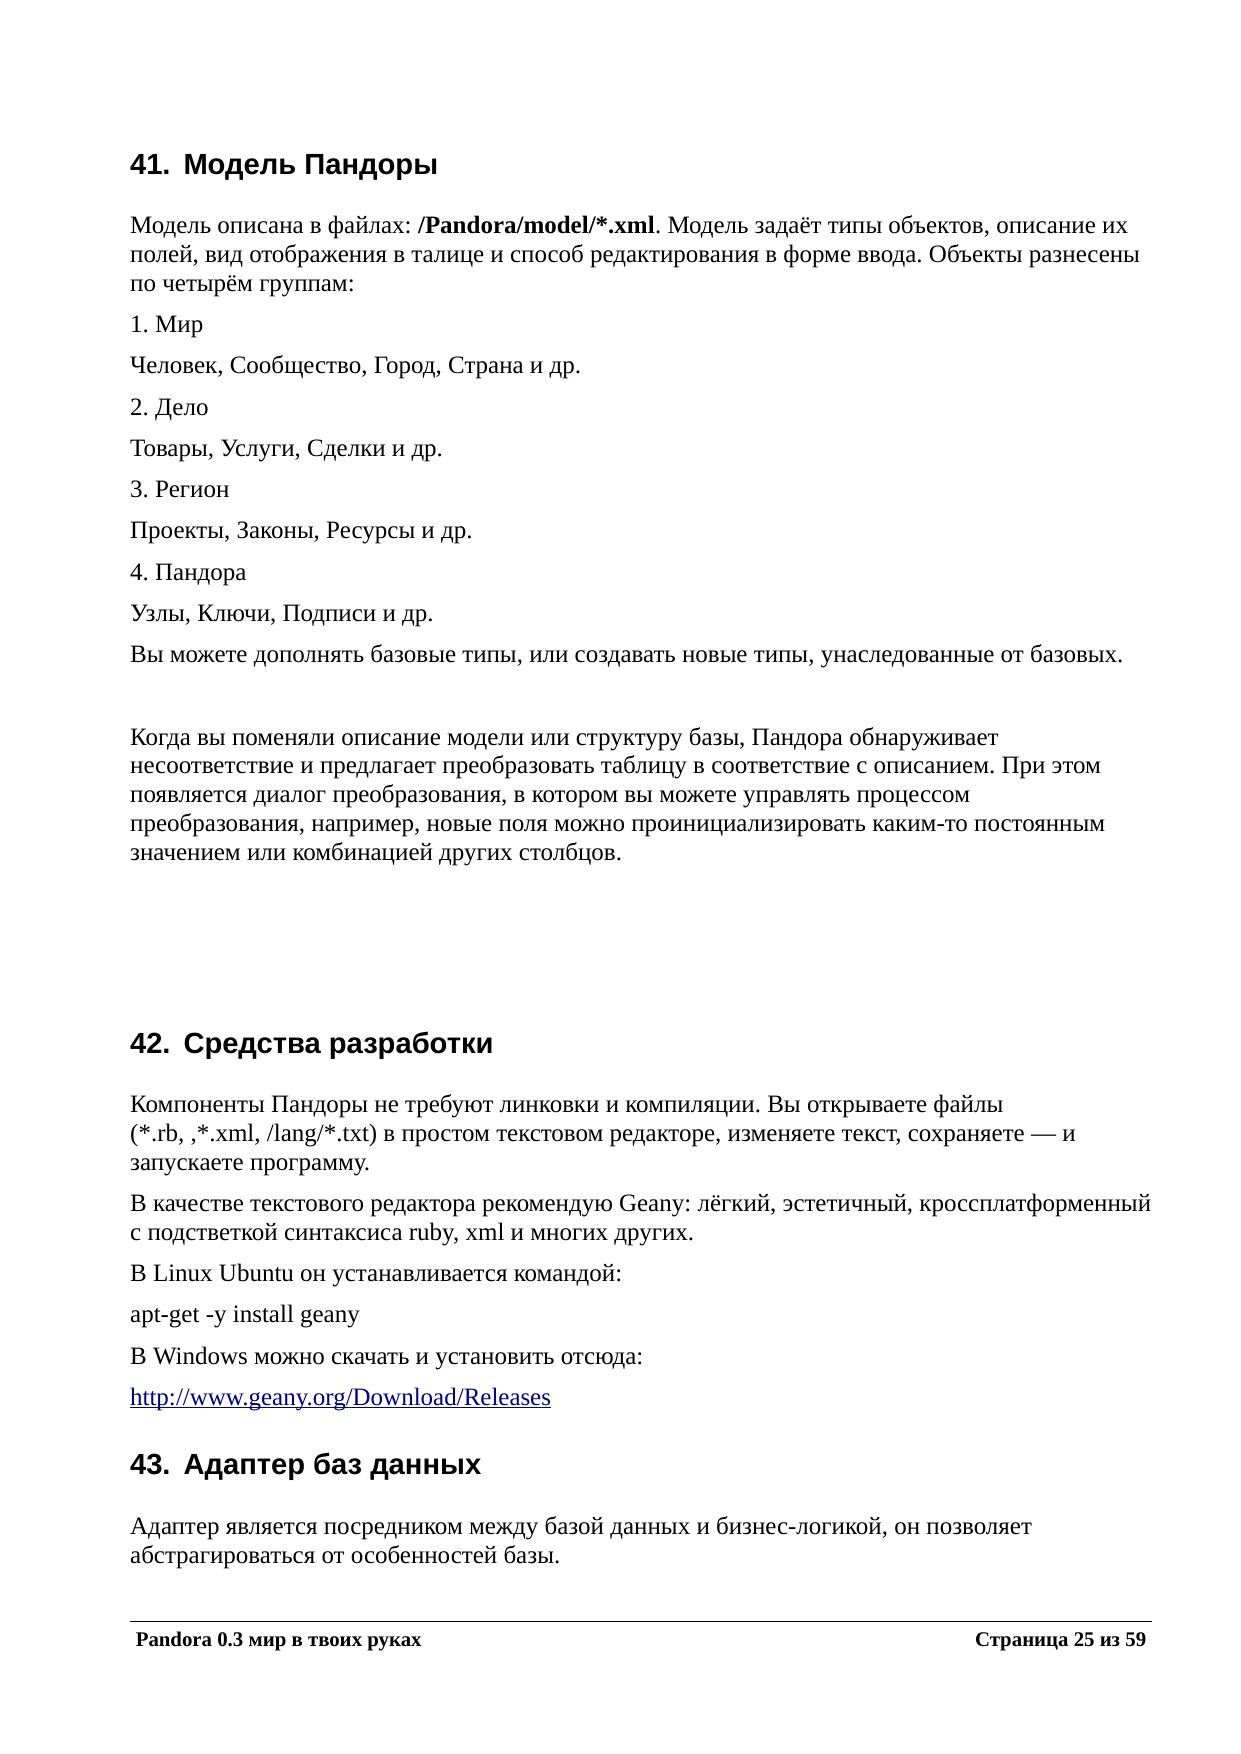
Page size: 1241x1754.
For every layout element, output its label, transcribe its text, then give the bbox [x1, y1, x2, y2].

text Товары, Услуги, Сделки и др. [130, 433, 1152, 462]
text Проекты, Законы, Ресурсы и др. [130, 515, 1152, 544]
text Вы можете дополнять базовые типы, или создавать новые типы, унаследованные от базовых. [130, 639, 1152, 668]
text 4. Пандора [130, 557, 1152, 585]
text Компоненты Пандоры не требуют линковки и компиляции. Вы открываете файлы (*.rb, ,*.xml, /lang/*.txt) в простом текстовом редакторе, изменяете текст, сохраняете — и запускаете программу. [130, 1089, 1152, 1176]
text http://www.geany.org/Download/Releases [130, 1382, 1152, 1411]
text 2. Дело [130, 392, 1152, 420]
subtitle Модель Пандоры [130, 147, 1152, 180]
text Узлы, Ключи, Подписи и др. [130, 598, 1152, 627]
text apt-get -y install geany [130, 1299, 1152, 1328]
subtitle Адаптер баз данных [130, 1447, 1152, 1481]
text Когда вы поменяли описание модели или структуру базы, Пандора обнаруживает несоответствие и предлагает преобразовать таблицу в соответствие с описанием. При этом появляется диалог преобразования, в котором вы можете управлять процессом преобразования, например, новые поля можно проинициализировать каким-то постоянным значением или комбинацией других столбцов. [130, 722, 1152, 865]
text Модель описана в файлах: /Pandora/model/*.xml. Модель задаёт типы объектов, описание их полей, вид отображения в талице и способ редактирования в форме ввода. Объекты разнесены по четырём группам: [130, 210, 1152, 297]
text 1. Мир [130, 309, 1152, 338]
subtitle Средства разработки [130, 1026, 1152, 1059]
text В качестве текстового редактора рекомендую Geany: лёгкий, эстетичный, кроссплатформенный с подстветкой синтаксиса ruby, xml и многих других. [130, 1188, 1152, 1246]
text Человек, Сообщество, Город, Страна и др. [130, 350, 1152, 379]
text В Linux Ubuntu он устанавливается командой: [130, 1258, 1152, 1287]
text Адаптер является посредником между базой данных и бизнес-логикой, он позволяет абстрагироваться от особенностей базы. [130, 1511, 1152, 1568]
text В Windows можно скачать и установить отсюда: [130, 1341, 1152, 1369]
text 3. Регион [130, 474, 1152, 503]
